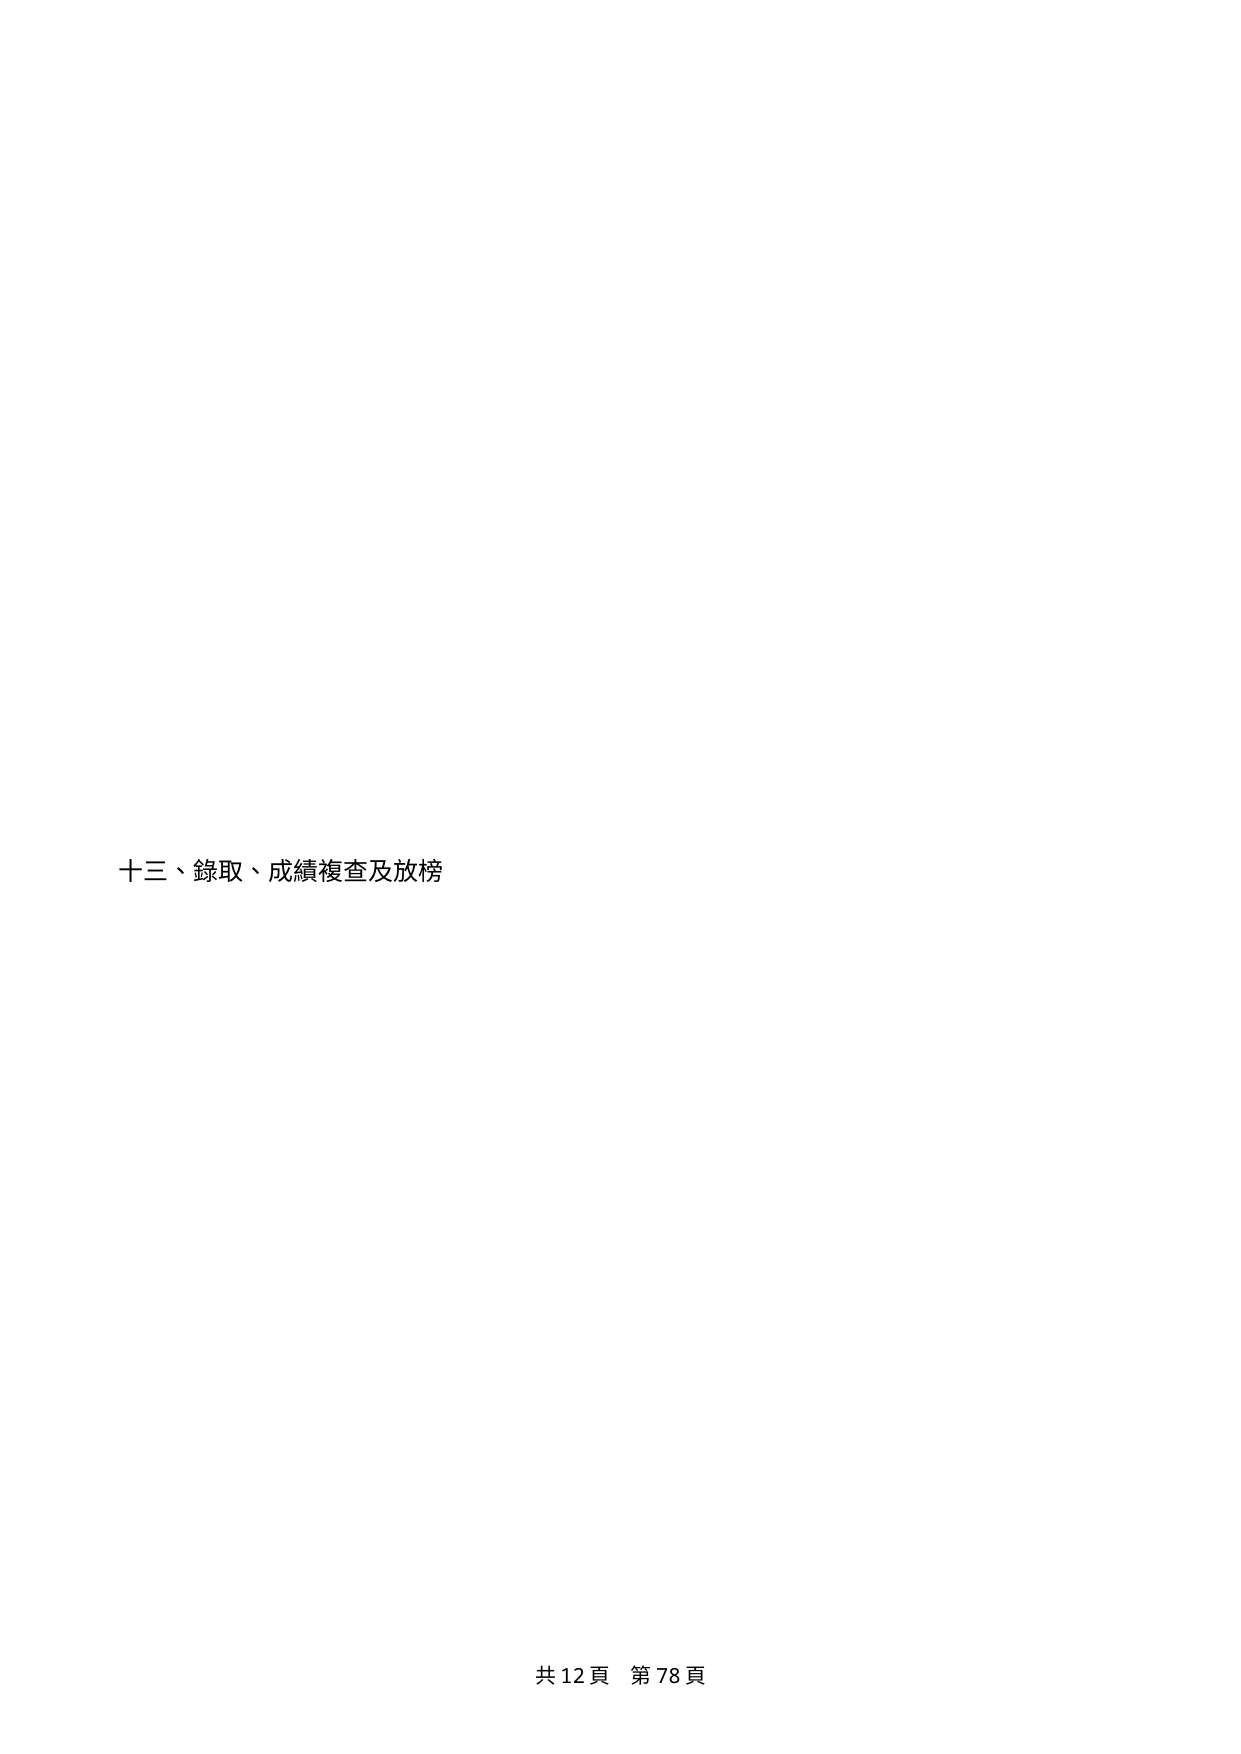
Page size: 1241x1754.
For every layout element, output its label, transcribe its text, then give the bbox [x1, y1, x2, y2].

text 十三、錄取、成績複查及放榜 [118, 828, 1122, 891]
